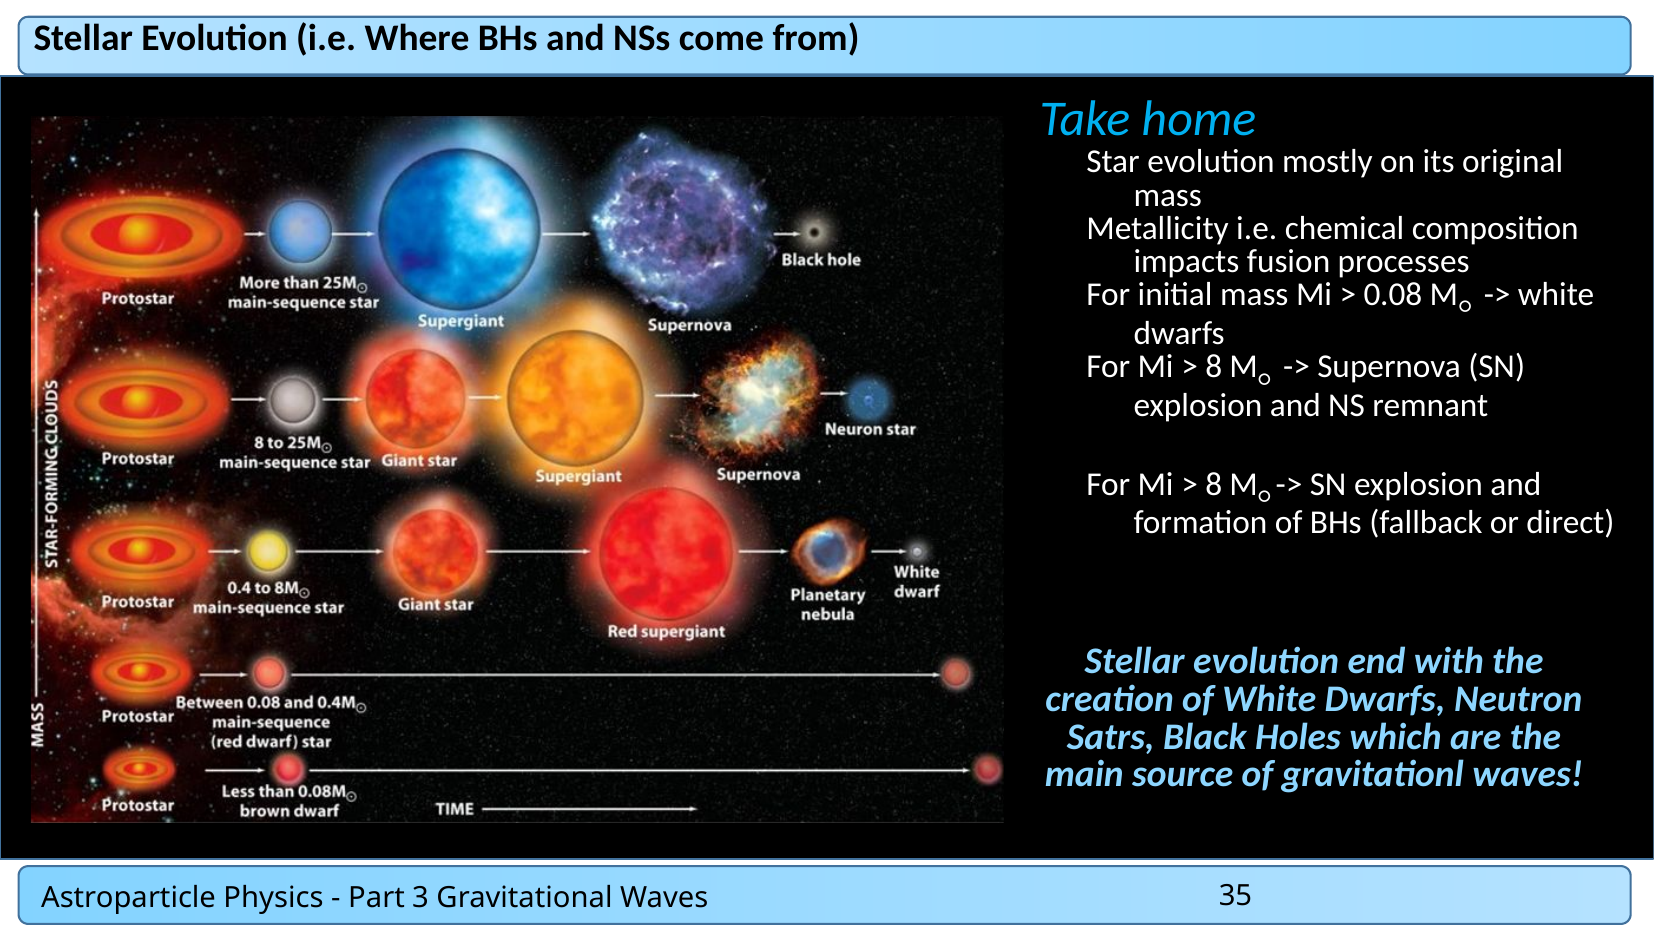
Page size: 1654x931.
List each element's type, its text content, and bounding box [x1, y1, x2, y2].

text_box [1218, 924, 1604, 931]
text_box Take home Star evolution mostly on its original mass Metallicity i.e. chemical composition impacts fusion processes For initial mass Mi > 0.08 M○ -> white dwarfs For Mi > 8 M○ -> Supernova (SN) explosion and NS remnant For Mi > 8 M○ -> SN explosion and formation of BHs (fallback or direct) [1024, 90, 1633, 788]
text_box Stellar Evolution (i.e. Where BHs and NSs come from) [18, 15, 1583, 76]
text_box [0, 76, 1654, 859]
text_box Astroparticle Physics - Part 3 Gravitational Waves [40, 876, 939, 931]
text_box Stellar evolution end with the creation of White Dwarfs, Neutron Satrs, Black Holes which are the main source of gravitationl waves! [1021, 637, 1607, 924]
picture [30, 116, 1004, 823]
